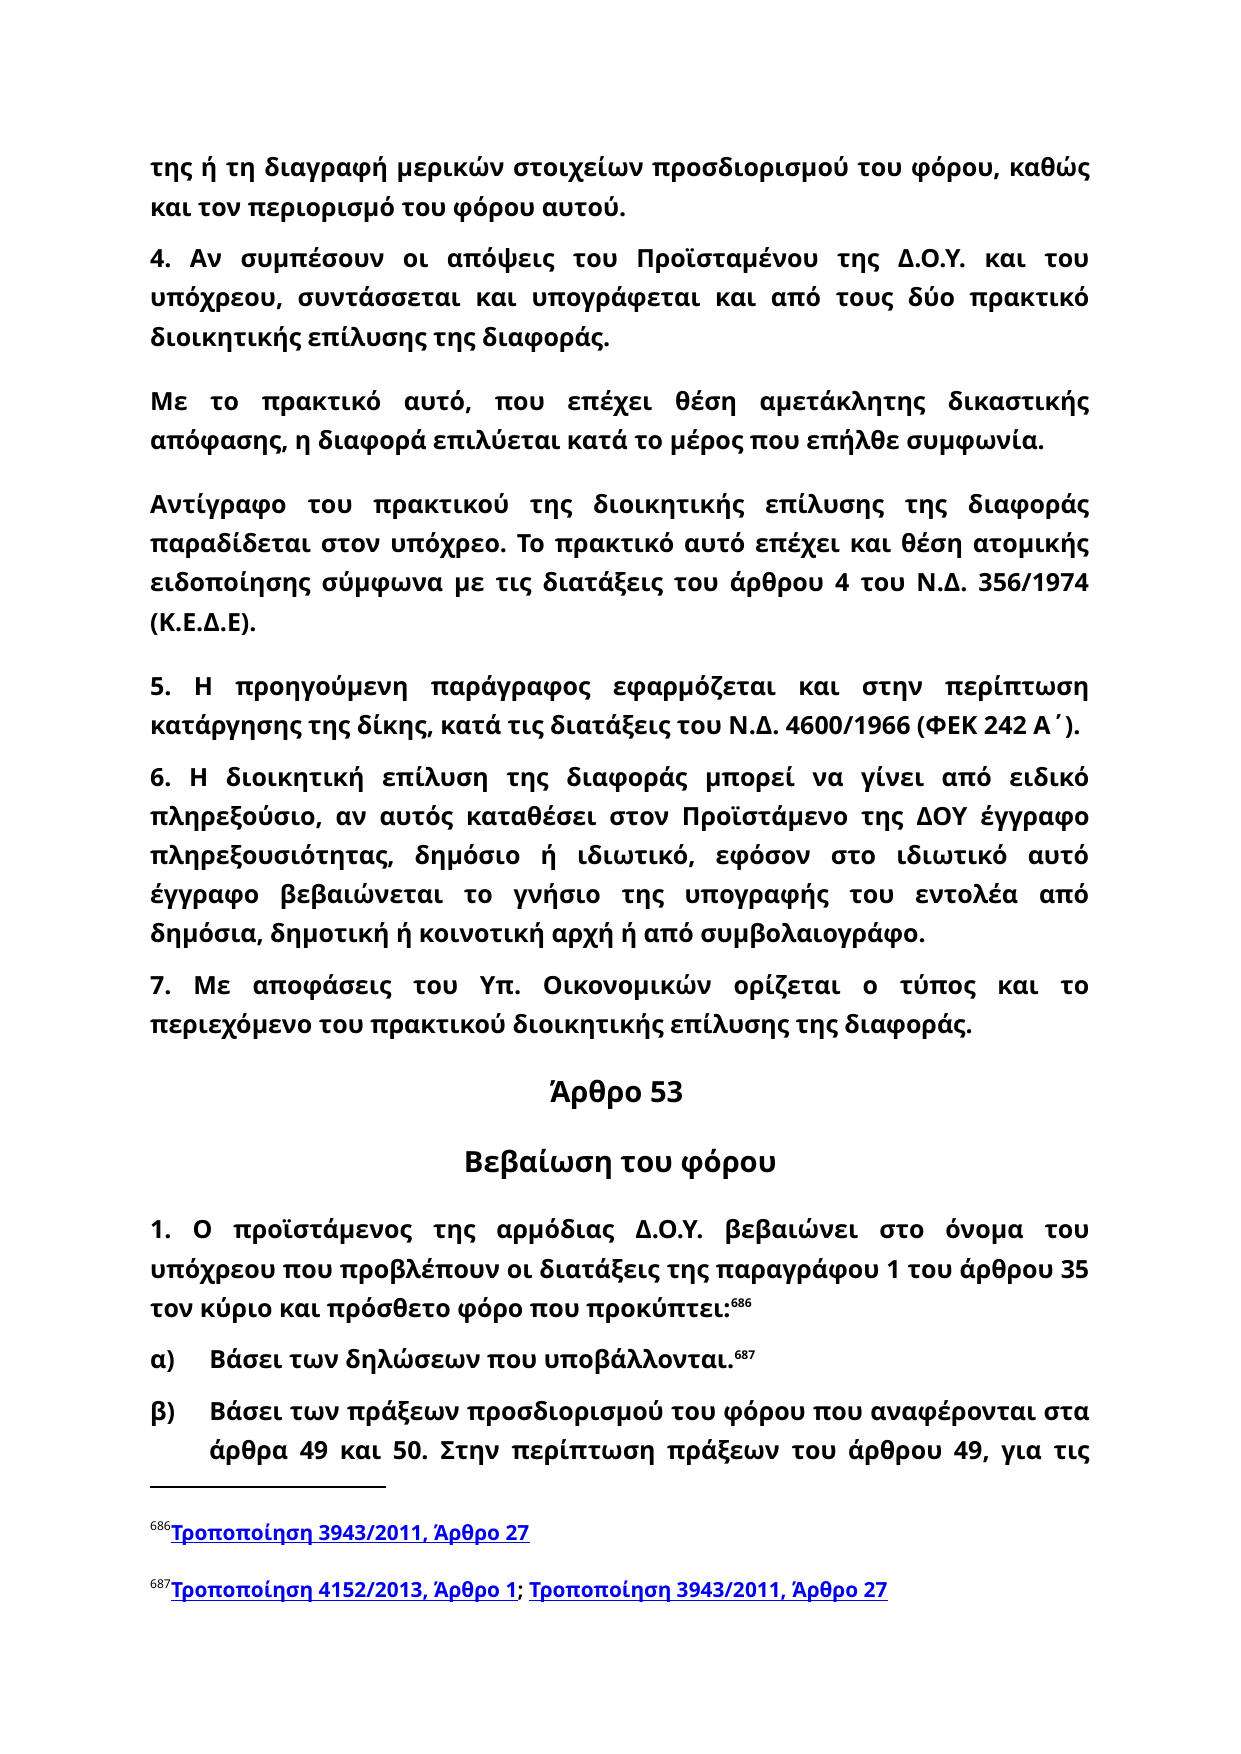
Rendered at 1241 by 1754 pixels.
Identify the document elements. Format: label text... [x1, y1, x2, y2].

subtitle Βεβαίωση του φόρου [150, 1141, 1090, 1181]
text 4. Αν συμπέσουν οι απόψεις του Προϊσταμένου της Δ.Ο.Υ. και του υπόχρεου, συντάσσεται και υπογράφεται και από τους δύο πρακτικό διοικητικής επίλυσης της διαφοράς. [150, 241, 1090, 353]
text Με το πρακτικό αυτό, που επέχει θέση αμετάκλητης δικαστικής απόφασης, η διαφορά επιλύεται κατά το μέρος που επήλθε συμφωνία. [150, 383, 1090, 457]
list α) Βάσει των δηλώσεων που υποβάλλονται. [150, 1342, 1090, 1376]
text 1. Ο προϊστάμενος της αρμόδιας Δ.Ο.Υ. βεβαιώνει στο όνομα του υπόχρεου που προβλέπουν οι διατάξεις της παραγράφου 1 του άρθρου 35 τον κύριο και πρόσθετο φόρο που προκύπτει: [150, 1212, 1090, 1324]
text 7. Με αποφάσεις του Υπ. Οικονομικών ορίζεται ο τύπος και το περιεχόμενο του πρακτικού διοικητικής επίλυσης της διαφοράς. [150, 967, 1090, 1041]
list β) Βάσει των πράξεων προσδιορισμού του φόρου που αναφέρονται στα άρθρα 49 και 50. Στην περίπτωση πράξεων του άρθρου 49, για τις [150, 1394, 1090, 1467]
text της ή τη διαγραφή μερικών στοιχείων προσδιορισμού του φόρου, καθώς και τον περιορισμό του φόρου αυτού. [150, 150, 1090, 223]
text 6. Η διοικητική επίλυση της διαφοράς μπορεί να γίνει από ειδικό πληρεξούσιο, αν αυτός καταθέσει στον Προϊστάμενο της ΔΟΥ έγγραφο πληρεξουσιότητας, δημόσιο ή ιδιωτικό, εφόσον στο ιδιωτικό αυτό έγγραφο βεβαιώνεται το γνήσιο της υπογραφής του εντολέα από δημόσια, δημοτική ή κοινοτική αρχή ή από συμβολαιογράφο. [150, 759, 1090, 950]
subtitle Άρθρο 53 [150, 1071, 1090, 1111]
text Τροποποίηση 4152/2013, Άρθρο 1; Τροποποίηση 3943/2011, Άρθρο 27 [150, 1576, 1090, 1604]
text 5. Η προηγούμενη παράγραφος εφαρμόζεται και στην περίπτωση κατάργησης της δίκης, κατά τις διατάξεις του Ν.Δ. 4600/1966 (ΦΕΚ 242 Α΄). [150, 668, 1090, 742]
text Τροποποίηση 3943/2011, Άρθρο 27 [150, 1518, 1090, 1546]
text Αντίγραφο του πρακτικού της διοικητικής επίλυσης της διαφοράς παραδίδεται στον υπόχρεο. Το πρακτικό αυτό επέχει και θέση ατομικής ειδοποίησης σύμφωνα με τις διατάξεις του άρθρου 4 του Ν.Δ. 356/1974 (Κ.Ε.Δ.Ε). [150, 487, 1090, 638]
